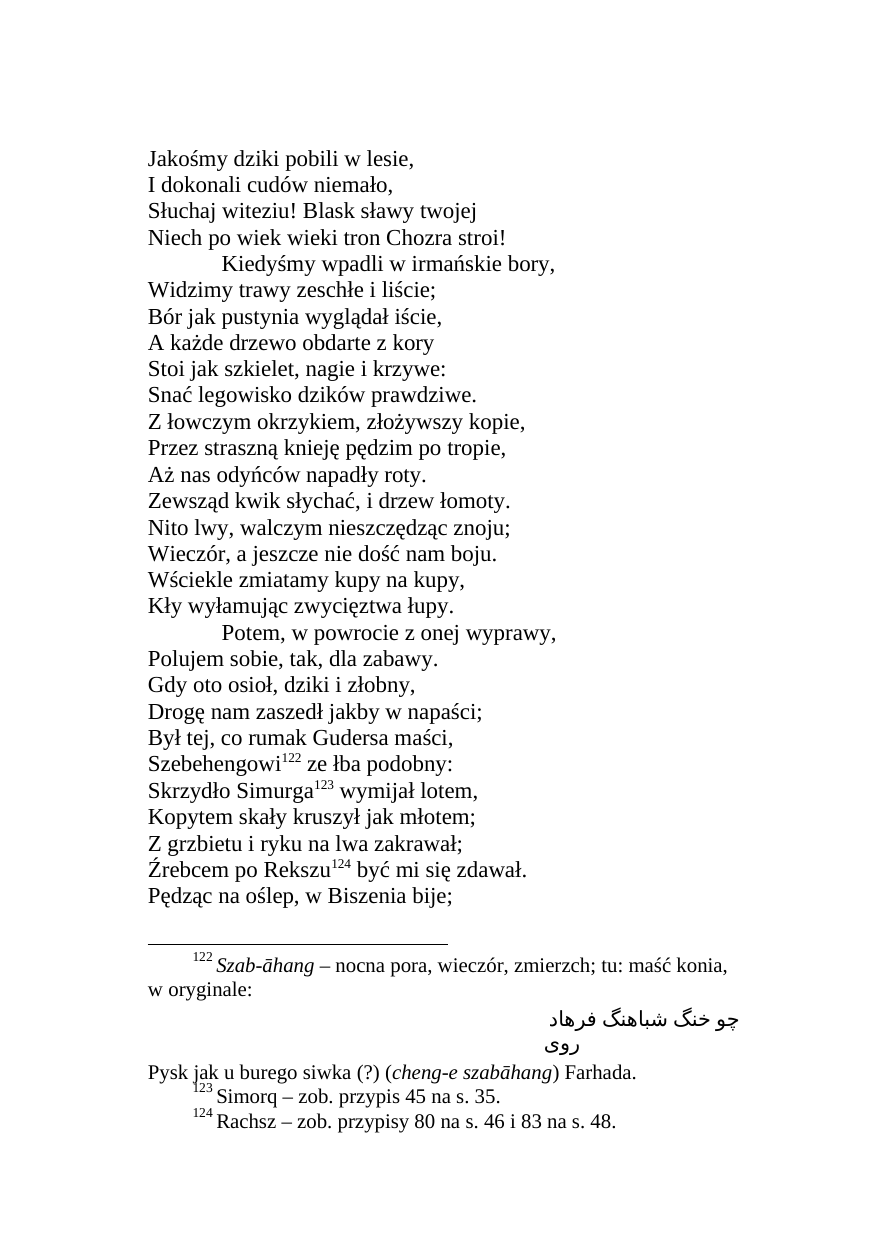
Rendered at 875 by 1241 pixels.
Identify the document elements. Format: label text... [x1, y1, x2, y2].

text Pysk jak u burego siwka (?) (cheng-e szabāhang) Farhada. [148, 1061, 757, 1084]
text Z łowczym okrzykiem, złożywszy kopie, Przez straszną knieję pędzim po tropie, Aż nas odyńców napadły roty. [148, 408, 527, 487]
text Jakośmy dziki pobili w lesie, I dokonali cudów niemało, [148, 144, 416, 197]
text Kły wyłamując zwycięztwa łupy. [148, 593, 757, 619]
text Zewsząd kwik słychać, i drzew łomoty. Nito lwy, walczym nieszczędząc znoju; Wieczór, a jeszcze nie dość nam boju. Wściekle zmiatamy kupy na kupy, [148, 487, 512, 593]
text 122 Szab-āhang – nocna pora, wieczór, zmierzch; tu: maść konia, w oryginale: [148, 943, 738, 1001]
text 124 Rachsz – zob. przypisy 80 na s. 46 i 83 na s. 48. [192, 1108, 757, 1133]
text Bór jak pustynia wyglądał iście, A każde drzewo obdarte z kory Stoi jak szkielet, nagie i krzywe: [148, 303, 448, 382]
text Drogę nam zaszedł jakby w napaści; Był tej, co rumak Gudersa maści, Szebehengowi122 ze łba podobny: Skrzydło Simurga123 wymijał lotem, Kopytem skały kruszył jak młotem; Z grzbietu i ryku na lwa zakrawał; [148, 698, 484, 856]
text Snać legowisko dzików prawdziwe. [148, 382, 757, 408]
text Źrebcem po Rekszu124 być mi się zdawał. Pędząc na oślep, w Biszenia bije; [148, 856, 542, 909]
text ﭼﻮ ﺧﻨﮓ ﺷﺒﺎﻫﻨﮓ ﻓﺮﻫﺎﺩ ﺭﻭی [544, 1007, 757, 1055]
text Słuchaj witeziu! Blask sławy twojej Niech po wiek wieki tron Chozra stroi! [148, 197, 508, 250]
text 123 Simorq – zob. przypis 45 na s. 35. [192, 1084, 757, 1108]
text Potem, w powrocie z onej wyprawy, Polujem sobie, tak, dla zabawy. [148, 619, 558, 672]
text Gdy oto osioł, dziki i złobny, [148, 672, 757, 698]
text Kiedyśmy wpadli w irmańskie bory, Widzimy trawy zeschłe i liście; [148, 250, 557, 303]
